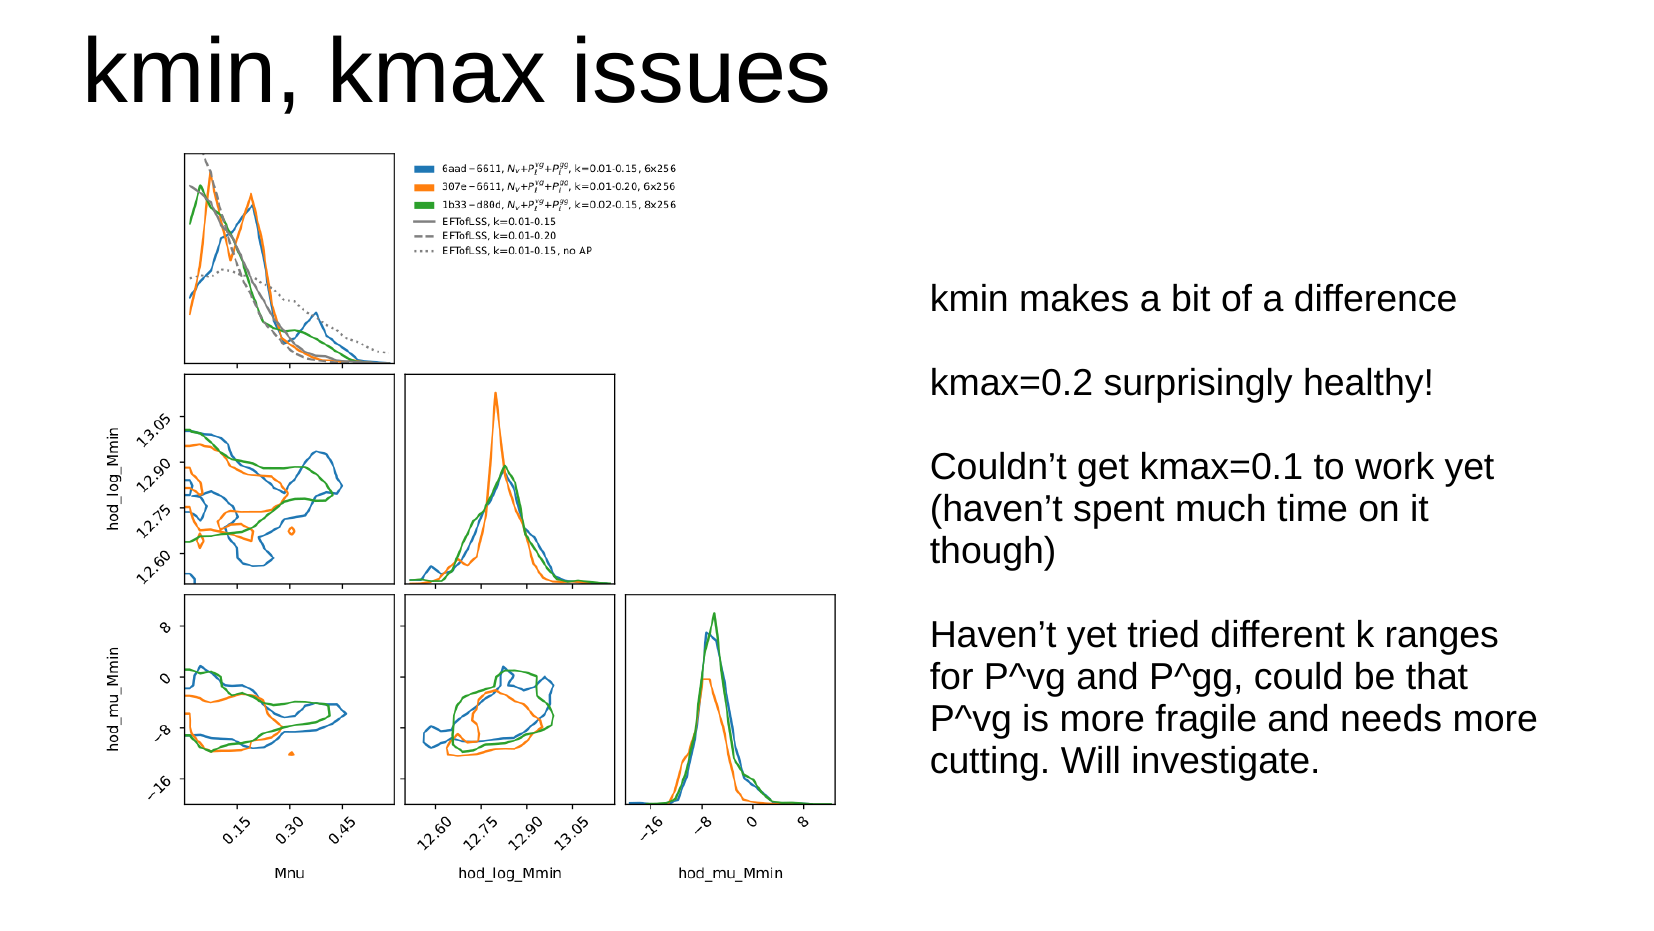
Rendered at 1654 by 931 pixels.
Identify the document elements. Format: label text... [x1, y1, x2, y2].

picture [99, 147, 841, 886]
title kmin, kmax issues [82, 19, 1571, 123]
text_box kmin makes a bit of a difference kmax=0.2 surprisingly healthy! Couldn’t get kmax=0.1 to work yet (haven’t spent much time on it though) Haven’t yet tried different k ranges for P^vg and P^gg, could be that P^vg is more fragile and needs more cutting. Will investigate. [915, 270, 1561, 789]
